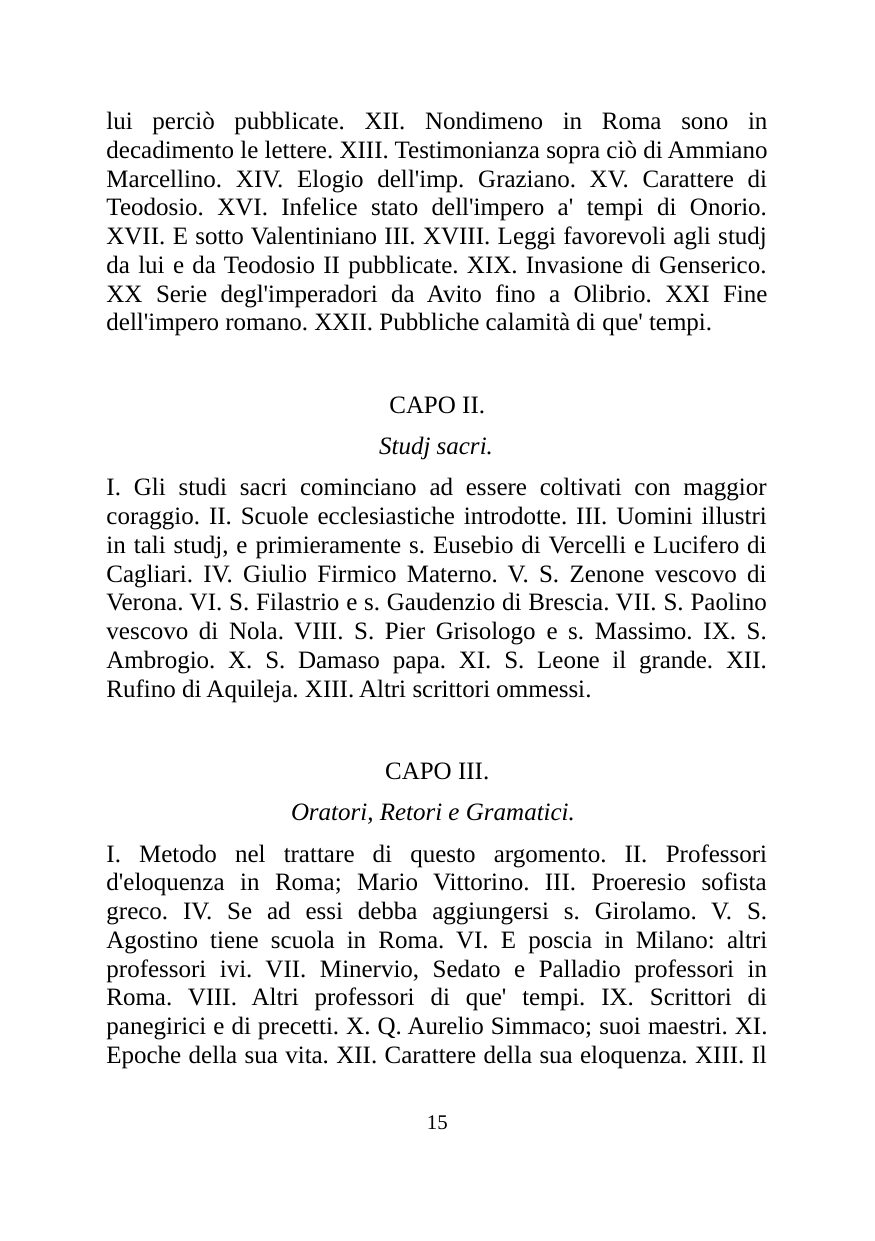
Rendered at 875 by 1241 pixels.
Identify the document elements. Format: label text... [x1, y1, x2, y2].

text Oratori, Retori e Gramatici. [106, 797, 768, 826]
text Studj sacri. [106, 431, 768, 460]
text I. Metodo nel trattare di questo argomento. II. Professori d'eloquenza in Roma; Mario Vittorino. III. Proeresio sofista greco. IV. Se ad essi debba aggiungersi s. Girolamo. V. S. Agostino tiene scuola in Roma. VI. E poscia in Milano: altri professori ivi. VII. Minervio, Sedato e Palladio professori in Roma. VIII. Altri professori di que' tempi. IX. Scrittori di panegirici e di precetti. X. Q. Aurelio Simmaco; suoi maestri. XI. Epoche della sua vita. XII. Carattere della sua eloquenza. XIII. Il [106, 839, 768, 1069]
text lui perciò pubblicate. XII. Nondimeno in Roma sono in decadimento le lettere. XIII. Testimonianza sopra ciò di Ammiano Marcellino. XIV. Elogio dell'imp. Graziano. XV. Carattere di Teodosio. XVI. Infelice stato dell'impero a' tempi di Onorio. XVII. E sotto Valentiniano III. XVIII. Leggi favorevoli agli studj da lui e da Teodosio II pubblicate. XIX. Invasione di Genserico. XX Serie degl'imperadori da Avito fino a Olibrio. XXI Fine dell'impero romano. XXII. Pubbliche calamità di que' tempi. [106, 106, 768, 336]
text CAPO III. [106, 756, 768, 785]
text I. Gli studi sacri cominciano ad essere coltivati con maggior coraggio. II. Scuole ecclesiastiche introdotte. III. Uomini illustri in tali studj, e primieramente s. Eusebio di Vercelli e Lucifero di Cagliari. IV. Giulio Firmico Materno. V. S. Zenone vescovo di Verona. VI. S. Filastrio e s. Gaudenzio di Brescia. VII. S. Paolino vescovo di Nola. VIII. S. Pier Grisologo e s. Massimo. IX. S. Ambrogio. X. S. Damaso papa. XI. S. Leone il grande. XII. Rufino di Aquileja. XIII. Altri scrittori ommessi. [106, 472, 768, 702]
text CAPO II. [106, 390, 768, 419]
